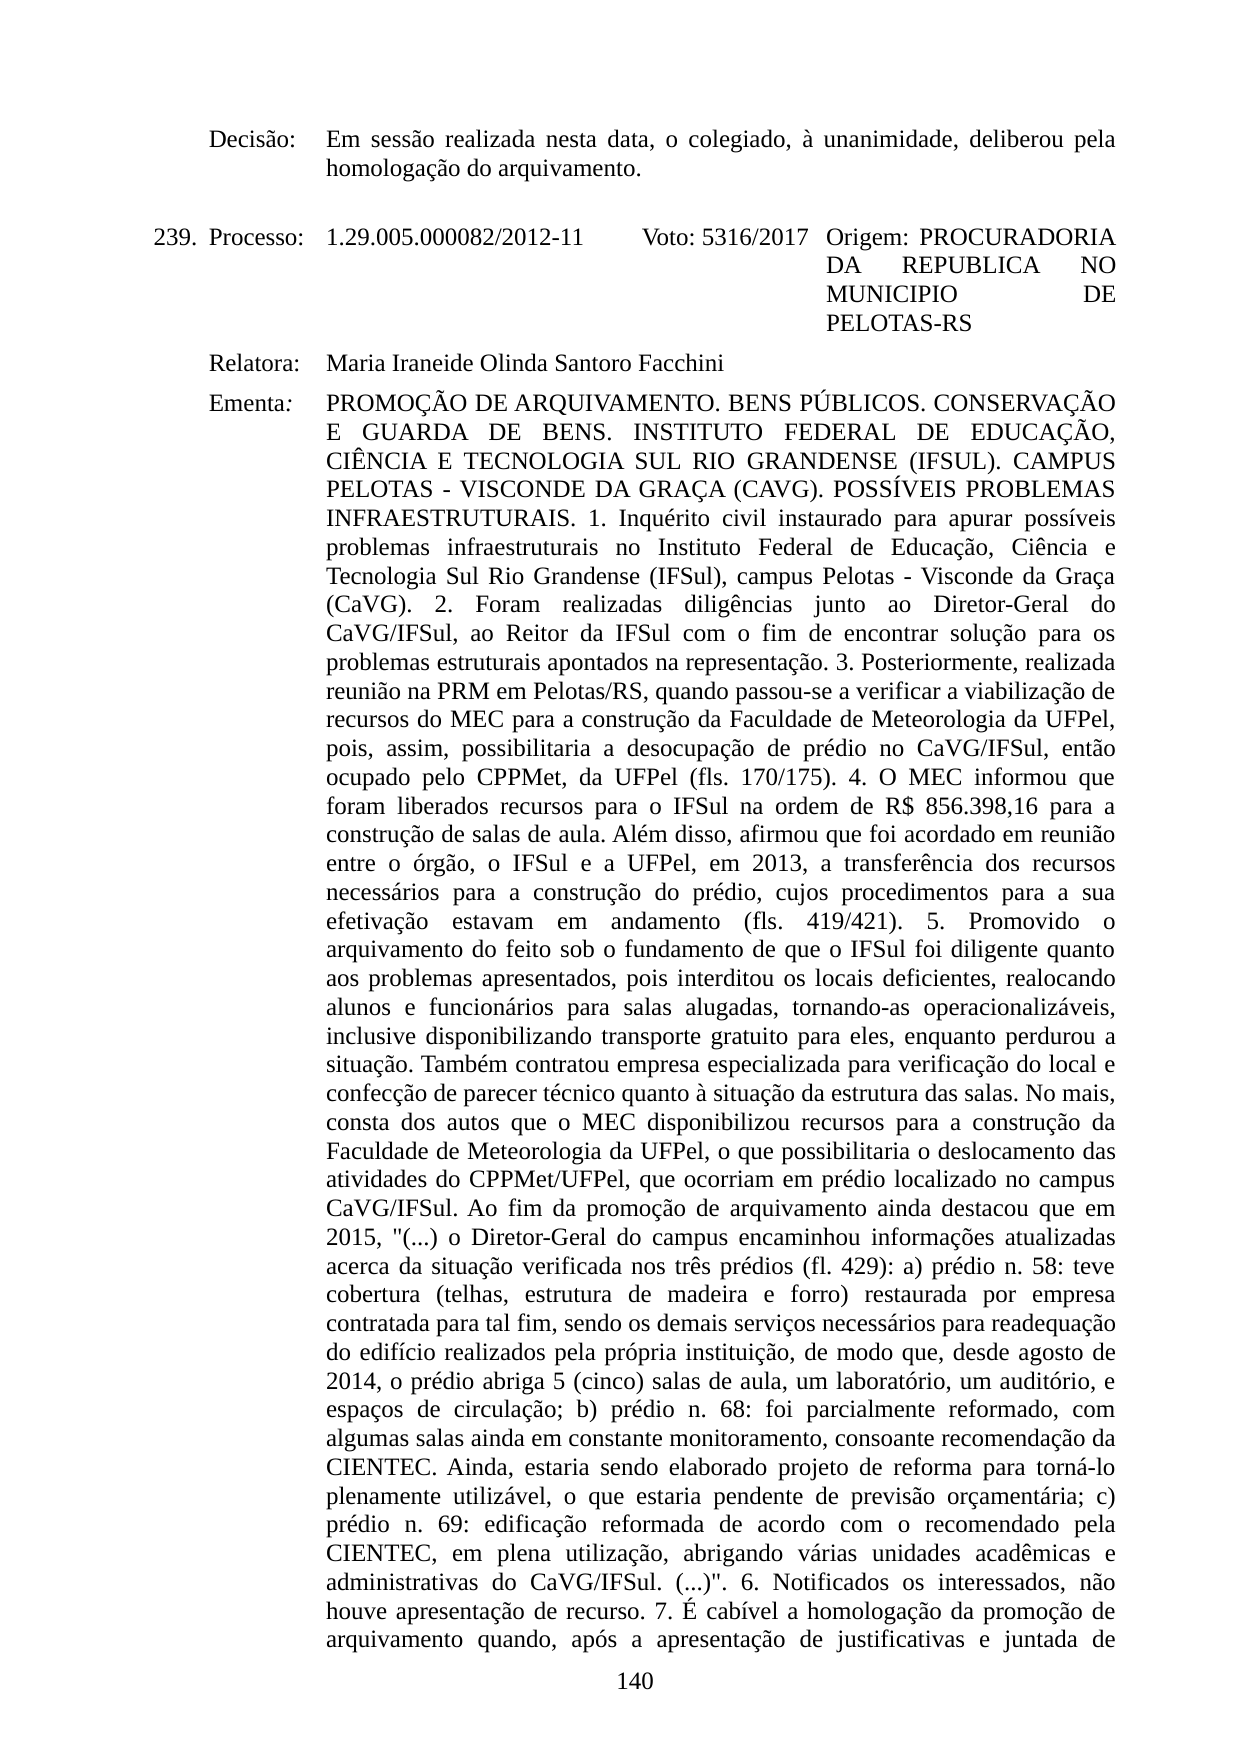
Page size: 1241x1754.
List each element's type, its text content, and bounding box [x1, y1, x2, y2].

table_header Origem: PROCURADORIA DA REPUBLICA NO MUNICIPIO DE PELOTAS-RS [820, 216, 1122, 342]
table_header 1.29.005.000082/2012-11 [320, 216, 636, 342]
table_header Voto: 5316/2017 [636, 216, 820, 342]
table_header Processo: [203, 216, 320, 342]
table_cell Em sessão realizada nesta data, o colegiado, à unanimidade, deliberou pela homologação do arquivamento. [320, 118, 1122, 187]
table_cell Relatora: [203, 342, 320, 382]
table_cell Ementa: [203, 383, 320, 1659]
table_cell [148, 383, 203, 1659]
table_header 239. [148, 216, 203, 342]
table_cell PROMOÇÃO DE ARQUIVAMENTO. BENS PÚBLICOS. CONSERVAÇÃO E GUARDA DE BENS. INSTITUTO FEDERAL DE EDUCAÇÃO, CIÊNCIA E TECNOLOGIA SUL RIO GRANDENSE (IFSUL). CAMPUS PELOTAS - VISCONDE DA GRAÇA (CAVG). POSSÍVEIS PROBLEMAS INFRAESTRUTURAIS. 1. Inquérito civil instaurado para apurar possíveis problemas infraestruturais no Instituto Federal de Educação, Ciência e Tecnologia Sul Rio Grandense (IFSul), campus Pelotas - Visconde da Graça (CaVG). 2. Foram realizadas diligências junto ao Diretor-Geral do CaVG/IFSul, ao Reitor da IFSul com o fim de encontrar solução para os problemas estruturais apontados na representação. 3. Posteriormente, realizada reunião na PRM em Pelotas/RS, quando passou-se a verificar a viabilização de recursos do MEC para a construção da Faculdade de Meteorologia da UFPel, pois, assim, possibilitaria a desocupação de prédio no CaVG/IFSul, então ocupado pelo CPPMet, da UFPel (fls. 170/175). 4. O MEC informou que foram liberados recursos para o IFSul na ordem de R$ 856.398,16 para a construção de salas de aula. Além disso, afirmou que foi acordado em reunião entre o órgão, o IFSul e a UFPel, em 2013, a transferência dos recursos necessários para a construção do prédio, cujos procedimentos para a sua efetivação estavam em andamento (fls. 419/421). 5. Promovido o arquivamento do feito sob o fundamento de que o IFSul foi diligente quanto aos problemas apresentados, pois interditou os locais deficientes, realocando alunos e funcionários para salas alugadas, tornando-as operacionalizáveis, inclusive disponibilizando transporte gratuito para eles, enquanto perdurou a situação. Também contratou empresa especializada para verificação do local e confecção de parecer técnico quanto à situação da estrutura das salas. No mais, consta dos autos que o MEC disponibilizou recursos para a construção da Faculdade de Meteorologia da UFPel, o que possibilitaria o deslocamento das atividades do CPPMet/UFPel, que ocorriam em prédio localizado no campus CaVG/IFSul. Ao fim da promoção de arquivamento ainda destacou que em 2015, "(...) o Diretor-Geral do campus encaminhou informações atualizadas acerca da situação verificada nos três prédios (fl. 429): a) prédio n. 58: teve cobertura (telhas, estrutura de madeira e forro) restaurada por empresa contratada para tal fim, sendo os demais serviços necessários para readequação do edifício realizados pela própria instituição, de modo que, desde agosto de 2014, o prédio abriga 5 (cinco) salas de aula, um laboratório, um auditório, e espaços de circulação; b) prédio n. 68: foi parcialmente reformado, com algumas salas ainda em constante monitoramento, consoante recomendação da CIENTEC. Ainda, estaria sendo elaborado projeto de reforma para torná-lo plenamente utilizável, o que estaria pendente de previsão orçamentária; c) prédio n. 69: edificação reformada de acordo com o recomendado pela CIENTEC, em plena utilização, abrigando várias unidades acadêmicas e administrativas do CaVG/IFSul. (...)". 6. Notificados os interessados, não houve apresentação de recurso. 7. É cabível a homologação da promoção de arquivamento quando, após a apresentação de justificativas e juntada de [320, 383, 1122, 1659]
table_cell [148, 342, 203, 382]
table_cell [148, 118, 203, 187]
table_cell Decisão: [203, 118, 320, 187]
table_cell Maria Iraneide Olinda Santoro Facchini [320, 342, 1122, 382]
